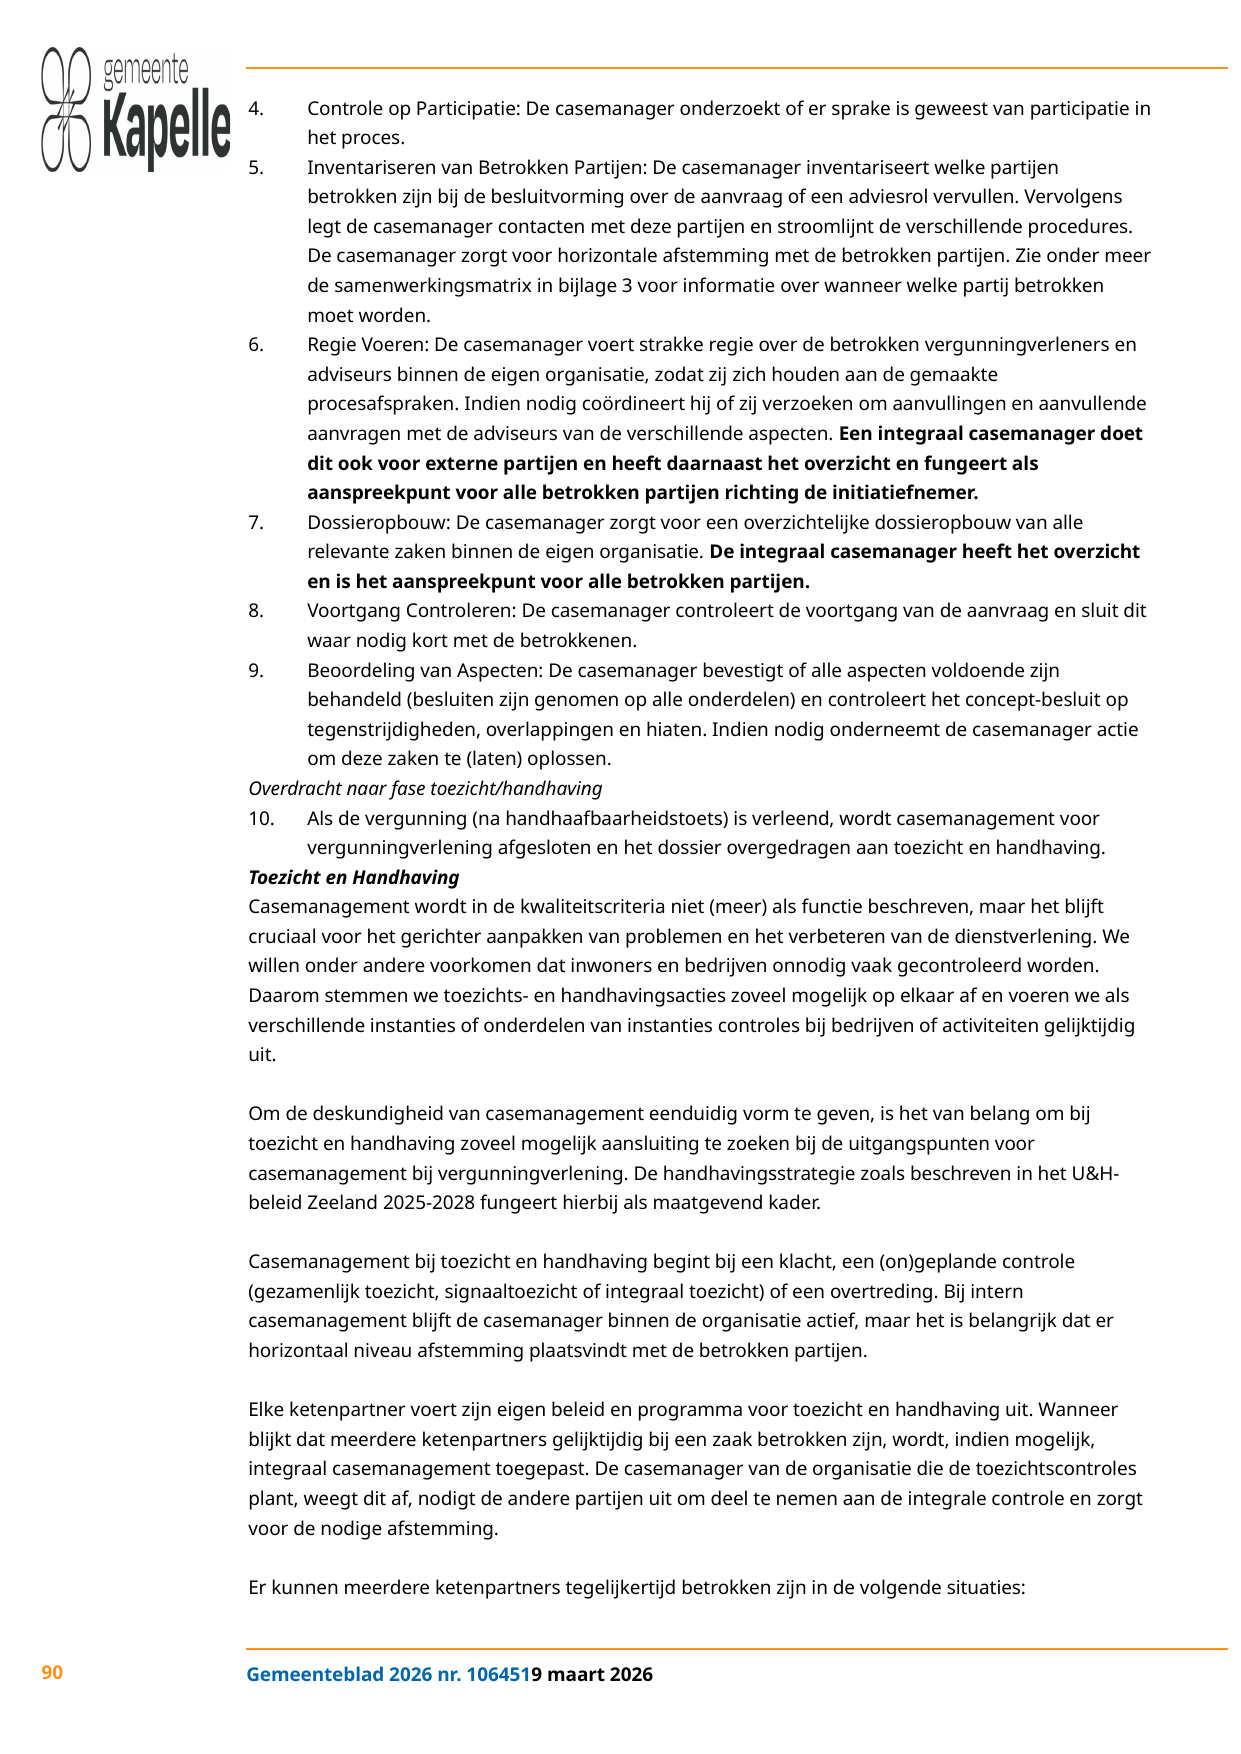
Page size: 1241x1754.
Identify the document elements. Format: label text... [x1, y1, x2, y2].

list Beoordeling van Aspecten: De casemanager bevestigt of alle aspecten voldoende zijn behandeld (besluiten zijn genomen op alle onderdelen) en controleert het concept-besluit op tegenstrijdigheden, overlappingen en hiaten. Indien nodig onderneemt de casemanager actie om deze zaken te (laten) oplossen. [248, 657, 1152, 771]
text Casemanagement bij toezicht en handhaving begint bij een klacht, een (on)geplande controle (gezamenlijk toezicht, signaaltoezicht of integraal toezicht) of een overtreding. Bij intern casemanagement blijft de casemanager binnen de organisatie actief, maar het is belangrijk dat er horizontaal niveau afstemming plaatsvindt met de betrokken partijen. [248, 1248, 1152, 1363]
text Toezicht en Handhaving [248, 864, 1152, 890]
text Om de deskundigheid van casemanagement eenduidig vorm te geven, is het van belang om bij toezicht en handhaving zoveel mogelijk aansluiting te zoeken bij de uitgangspunten voor casemanagement bij vergunningverlening. De handhavingsstrategie zoals beschreven in het U&H-beleid Zeeland 2025-2028 fungeert hierbij als maatgevend kader. [248, 1101, 1152, 1215]
list Controle op Participatie: De casemanager onderzoekt of er sprake is geweest van participatie in het proces. [248, 95, 1152, 150]
text Casemanagement wordt in de kwaliteitscriteria niet (meer) als functie beschreven, maar het blijft cruciaal voor het gerichter aanpakken van problemen en het verbeteren van de dienstverlening. We willen onder andere voorkomen dat inwoners en bedrijven onnodig vaak gecontroleerd worden. Daarom stemmen we toezichts- en handhavingsacties zoveel mogelijk op elkaar af en voeren we als verschillende instanties of onderdelen van instanties controles bij bedrijven of activiteiten gelijktijdig uit. [248, 893, 1152, 1067]
list Dossieropbouw: De casemanager zorgt voor een overzichtelijke dossieropbouw van alle relevante zaken binnen de eigen organisatie. De integraal casemanager heeft het overzicht en is het aanspreekpunt voor alle betrokken partijen. [248, 509, 1152, 594]
text Elke ketenpartner voert zijn eigen beleid en programma voor toezicht en handhaving uit. Wanneer blijkt dat meerdere ketenpartners gelijktijdig bij een zaak betrokken zijn, wordt, indien mogelijk, integraal casemanagement toegepast. De casemanager van de organisatie die de toezichtscontroles plant, weegt dit af, nodigt de andere partijen uit om deel te nemen aan de integrale controle en zorgt voor de nodige afstemming. [248, 1396, 1152, 1541]
list Voortgang Controleren: De casemanager controleert de voortgang van de aanvraag en sluit dit waar nodig kort met de betrokkenen. [248, 598, 1152, 653]
list Regie Voeren: De casemanager voert strakke regie over de betrokken vergunningverleners en adviseurs binnen de eigen organisatie, zodat zij zich houden aan de gemaakte procesafspraken. Indien nodig coördineert hij of zij verzoeken om aanvullingen en aanvullende aanvragen met de adviseurs van de verschillende aspecten. Een integraal casemanager doet dit ook voor externe partijen en heeft daarnaast het overzicht en fungeert als aanspreekpunt voor alle betrokken partijen richting de initiatiefnemer. [248, 331, 1152, 505]
list Inventariseren van Betrokken Partijen: De casemanager inventariseert welke partijen betrokken zijn bij de besluitvorming over de aanvraag of een adviesrol vervullen. Vervolgens legt de casemanager contacten met deze partijen en stroomlijnt de verschillende procedures. De casemanager zorgt voor horizontale afstemming met de betrokken partijen. Zie onder meer de samenwerkingsmatrix in bijlage 3 voor informatie over wanneer welke partij betrokken moet worden. [248, 154, 1152, 328]
text Er kunnen meerdere ketenpartners tegelijkertijd betrokken zijn in de volgende situaties: [248, 1574, 1152, 1600]
picture [41, 47, 231, 172]
text Overdracht naar fase toezicht/handhaving [248, 775, 1152, 801]
list Als de vergunning (na handhaafbaarheidstoets) is verleend, wordt casemanagement voor vergunningverlening afgesloten en het dossier overgedragen aan toezicht en handhaving. [248, 805, 1152, 860]
